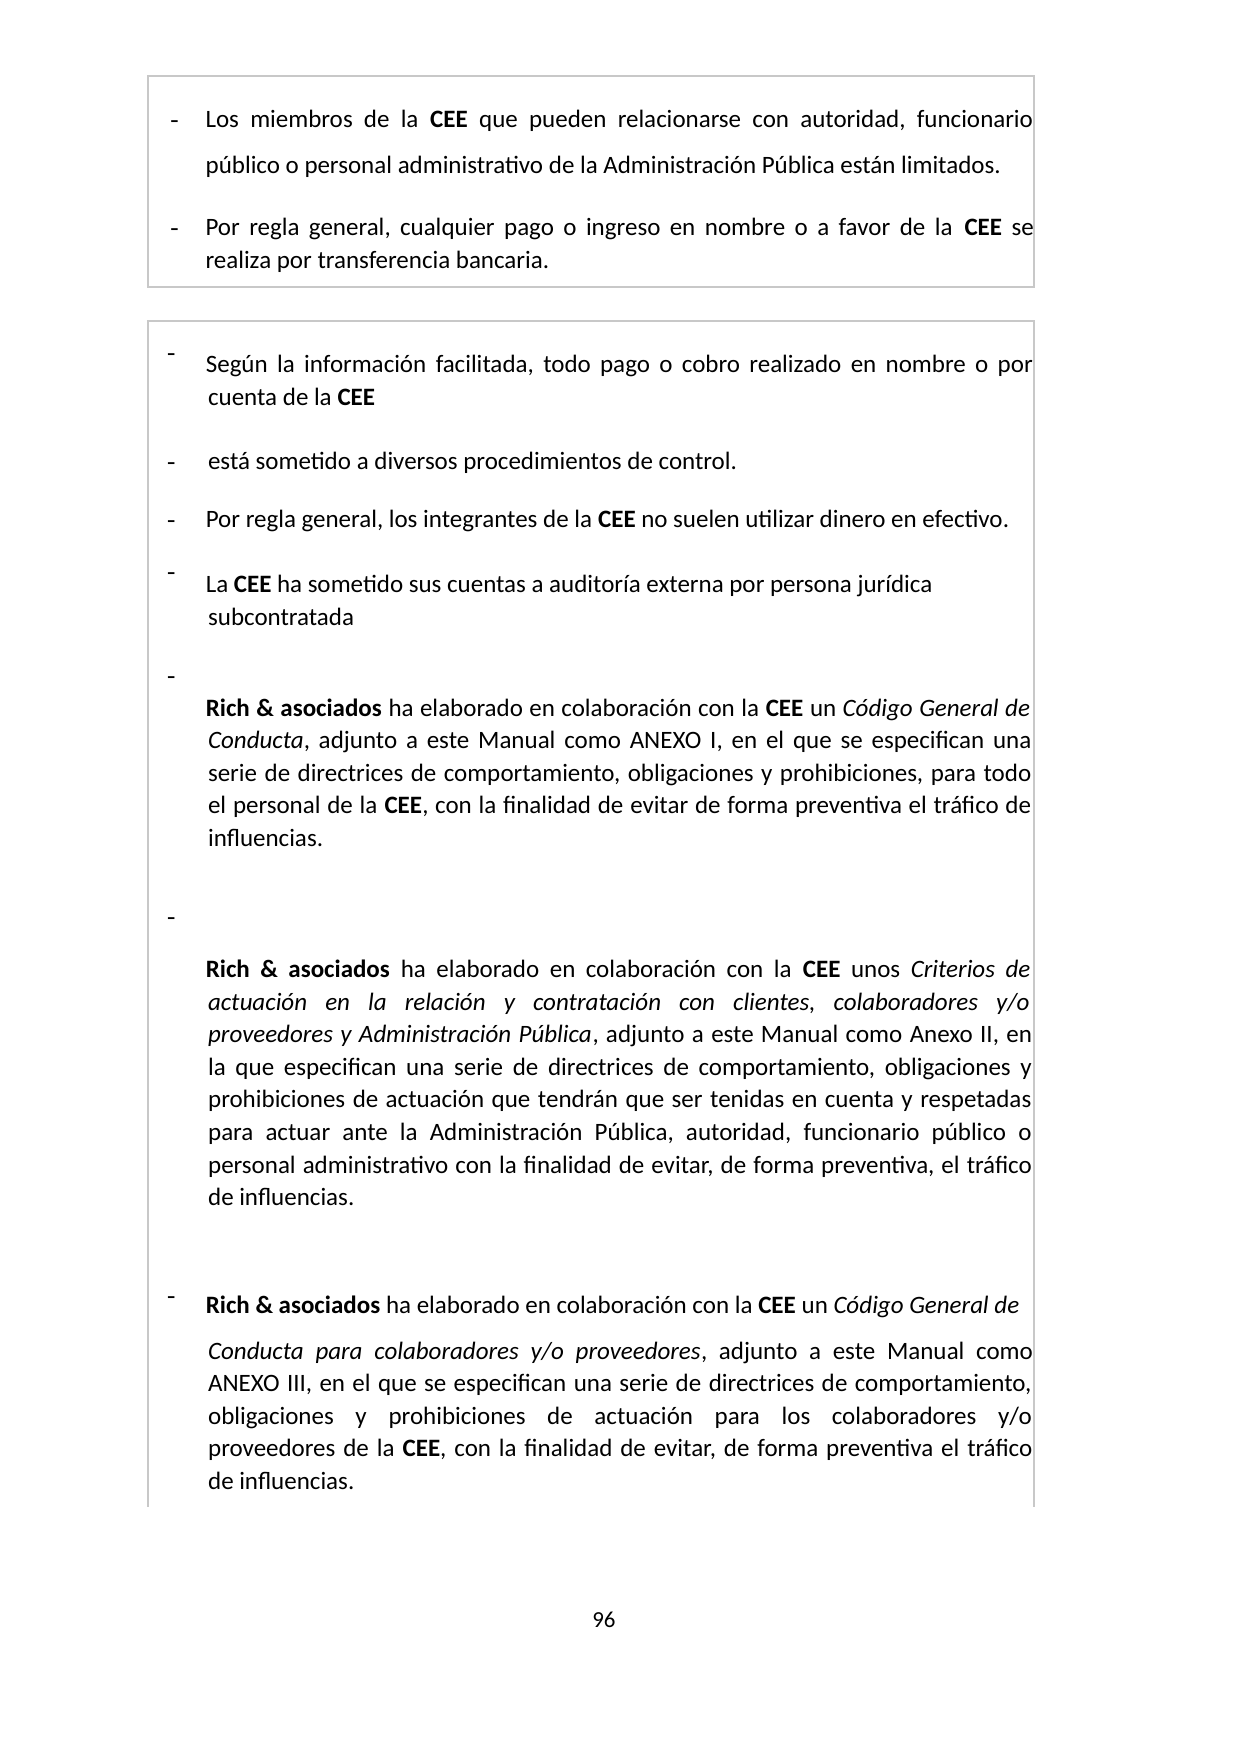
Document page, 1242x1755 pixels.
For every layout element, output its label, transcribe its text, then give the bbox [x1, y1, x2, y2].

table_cell está sometido a diversos procedimientos de control. [206, 425, 1033, 483]
table_cell - [149, 483, 206, 541]
table_cell - [149, 645, 206, 887]
table_cell - [149, 425, 206, 483]
table_cell - [149, 887, 206, 1266]
table_cell Los miembros de la CEE que pueden relacionarse con autoridad, funcionario público o personal administrativo de la Administración Pública están limitados. Por regla general, cualquier pago o ingreso en nombre o a favor de la CEE se realiza por transferencia bancaria. [149, 77, 1033, 286]
table_cell Rich & asociados ha elaborado en colaboración con la CEE un Código General de Conducta, adjunto a este Manual como ANEXO I, en el que se especifican una serie de directrices de comportamiento, obligaciones y prohibiciones, para todo el personal de la CEE, con la finalidad de evitar de forma preventiva el tráfico de influencias. [206, 645, 1033, 887]
table_header Según la información facilitada, todo pago o cobro realizado en nombre o por cuenta de la CEE [206, 322, 1033, 425]
table_cell Rich & asociados ha elaborado en colaboración con la CEE un Código General de Conducta para colaboradores y/o proveedores, adjunto a este Manual como ANEXO III, en el que se especifican una serie de directrices de comportamiento, obligaciones y prohibiciones de actuación para los colaboradores y/o proveedores de la CEE, con la finalidad de evitar, de forma preventiva el tráfico de influencias. [206, 1266, 1033, 1507]
table_cell - [149, 1266, 206, 1507]
table_cell - [149, 541, 206, 645]
table_cell La CEE ha sometido sus cuentas a auditoría externa por persona jurídica subcontratada [206, 541, 1033, 645]
table_header - [149, 322, 206, 425]
table_cell Por regla general, los integrantes de la CEE no suelen utilizar dinero en efectivo. [206, 483, 1033, 541]
table_cell Rich & asociados ha elaborado en colaboración con la CEE unos Criterios de actuación en la relación y contratación con clientes, colaboradores y/o proveedores y Administración Pública, adjunto a este Manual como Anexo II, en la que especifican una serie de directrices de comportamiento, obligaciones y prohibiciones de actuación que tendrán que ser tenidas en cuenta y respetadas para actuar ante la Administración Pública, autoridad, funcionario público o personal administrativo con la finalidad de evitar, de forma preventiva, el tráfico de influencias. [206, 887, 1033, 1266]
